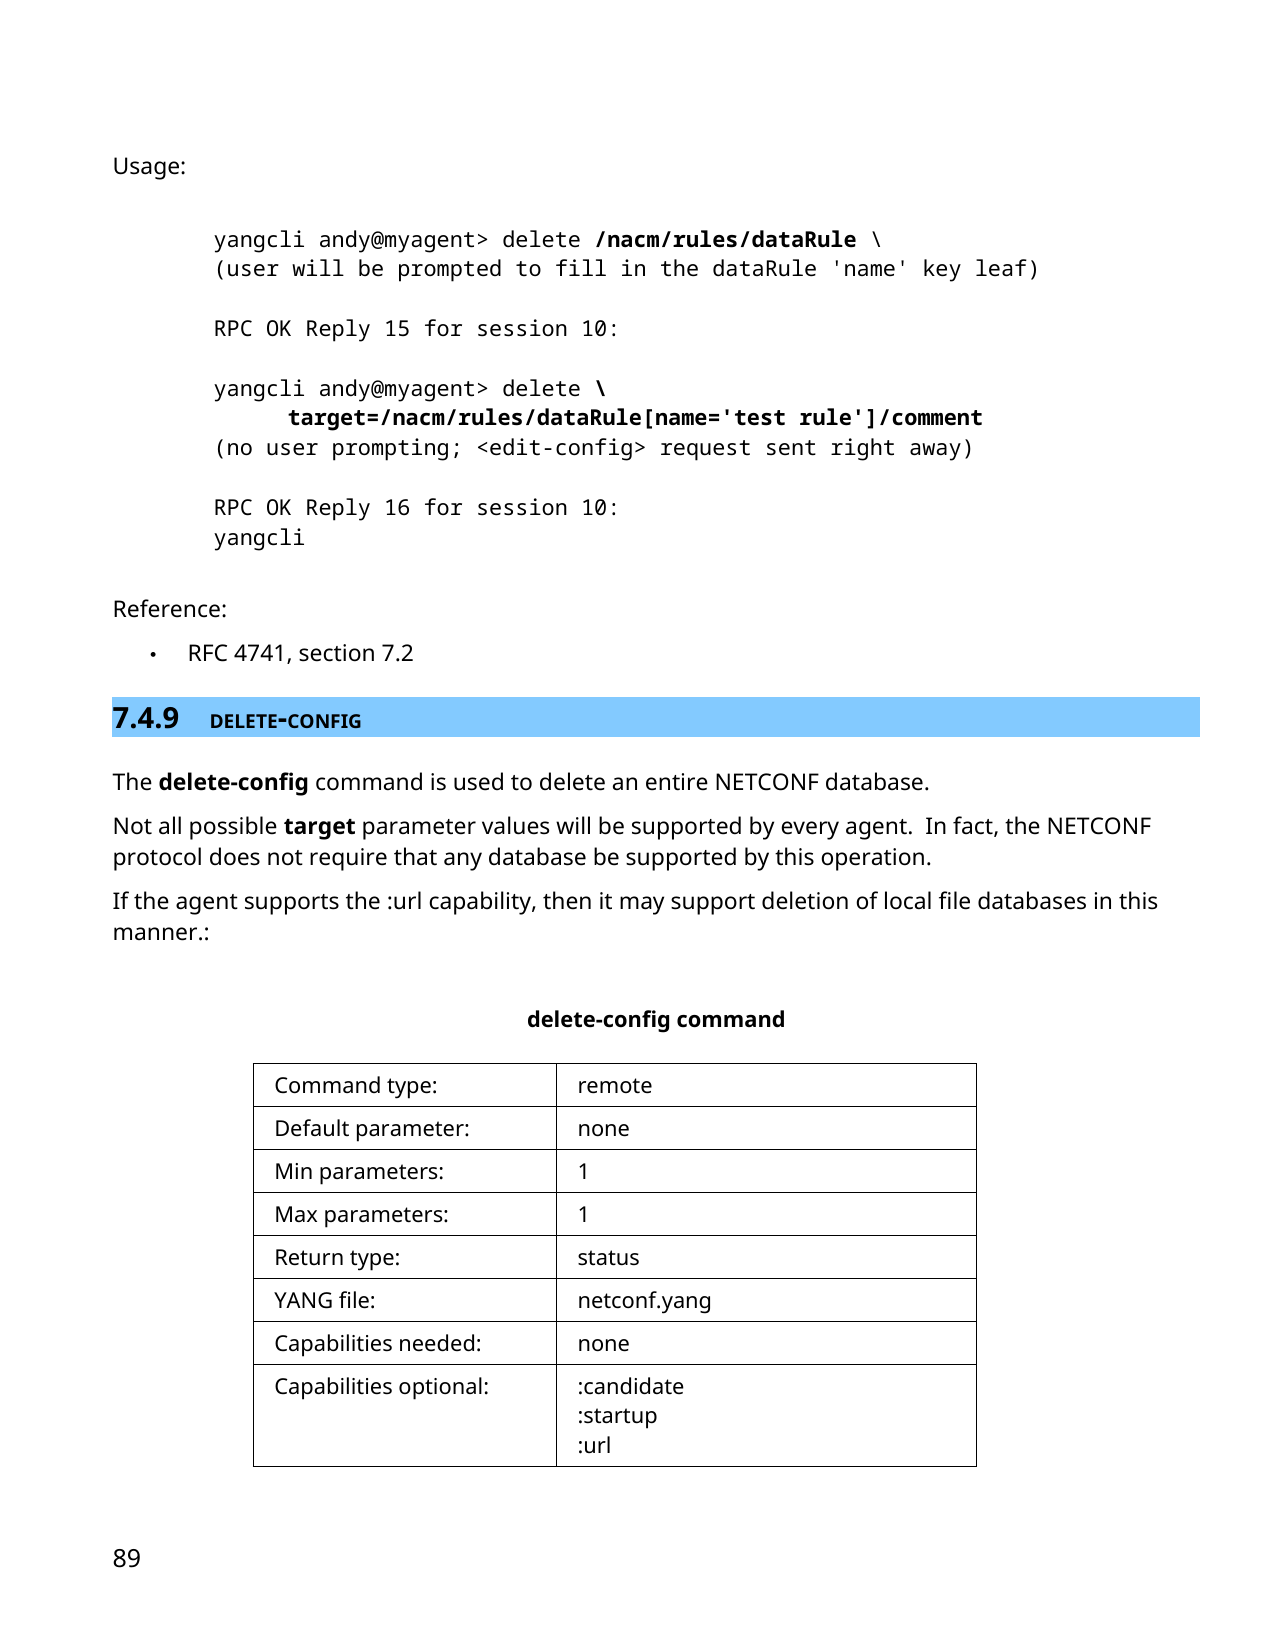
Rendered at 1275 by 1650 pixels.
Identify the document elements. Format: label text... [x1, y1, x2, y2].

table_cell Capabilities optional: [254, 1365, 556, 1466]
text If the agent supports the :url capability, then it may support deletion of local file databases in this manner.: [112, 885, 1200, 947]
table_header remote [557, 1064, 976, 1106]
table_cell none [557, 1107, 976, 1149]
text yangcli andy@myagent> delete /nacm/rules/dataRule \ (user will be prompted to fill in the dataRule 'name' key leaf) RPC OK Reply 15 for session 10: yangcli andy@myagent> delete \ target=/nacm/rules/dataRule[name='test rule']/comment (no user prompting; <edit-config> request sent right away) RPC OK Reply 16 for session 10: yangcli [139, 194, 1200, 581]
list RFC 4741, section 7.2 [150, 637, 1200, 668]
table_cell Default parameter: [254, 1107, 556, 1149]
table_cell Capabilities needed: [254, 1322, 556, 1363]
text Not all possible target parameter values will be supported by every agent. In fact, the NETCONF protocol does not require that any database be supported by this operation. [112, 810, 1200, 872]
table_cell Return type: [254, 1236, 556, 1278]
table_cell netconf.yang [557, 1279, 976, 1321]
table_header Command type: [254, 1064, 556, 1106]
text Reference: [112, 593, 1200, 624]
table_cell 1 [557, 1193, 976, 1235]
table_cell 1 [557, 1150, 976, 1192]
table_cell Max parameters: [254, 1193, 556, 1235]
subtitle delete-config [112, 697, 1200, 737]
table_cell status [557, 1236, 976, 1278]
text Usage: [112, 150, 1200, 181]
table_cell YANG file: [254, 1279, 556, 1321]
table_cell Min parameters: [254, 1150, 556, 1192]
text The delete-config command is used to delete an entire NETCONF database. [112, 766, 1200, 797]
table_cell :candidate :startup :url [557, 1365, 976, 1466]
subtitle delete-config command [127, 1003, 1185, 1033]
table_cell none [557, 1322, 976, 1363]
